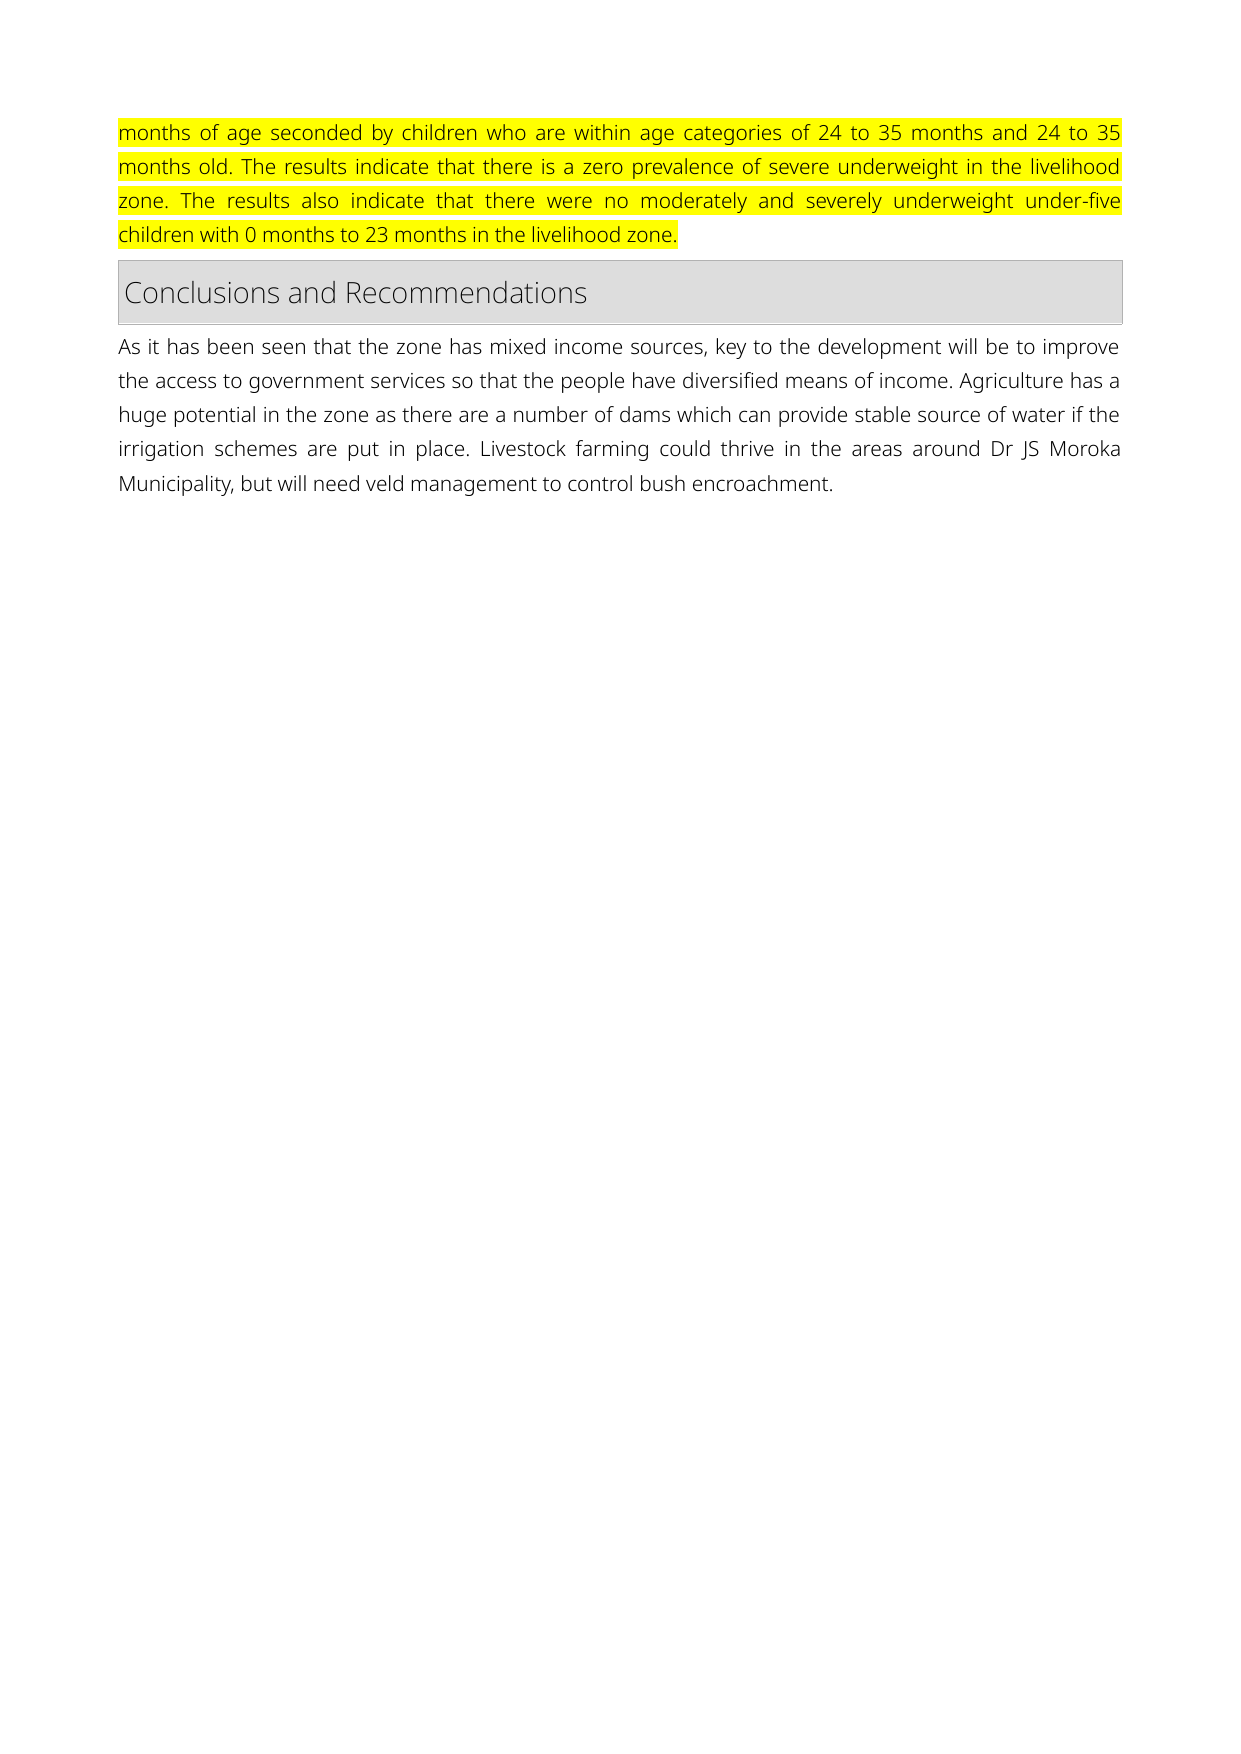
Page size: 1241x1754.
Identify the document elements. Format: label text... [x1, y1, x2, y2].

text months of age seconded by children who are within age categories of 24 to 35 months and 24 to 35 months old. The results indicate that there is a zero prevalence of severe underweight in the livelihood zone. The results also indicate that there were no moderately and severely underweight under-five children with 0 months to 23 months in the livelihood zone. [118, 118, 1122, 249]
text As it has been seen that the zone has mixed income sources, key to the development will be to improve the access to government services so that the people have diversified means of income. Agriculture has a huge potential in the zone as there are a number of dams which can provide stable source of water if the irrigation schemes are put in place. Livestock farming could thrive in the areas around Dr JS Moroka Municipality, but will need veld management to control bush encroachment. [118, 332, 1122, 497]
table_header Conclusions and Recommendations [119, 261, 1122, 323]
